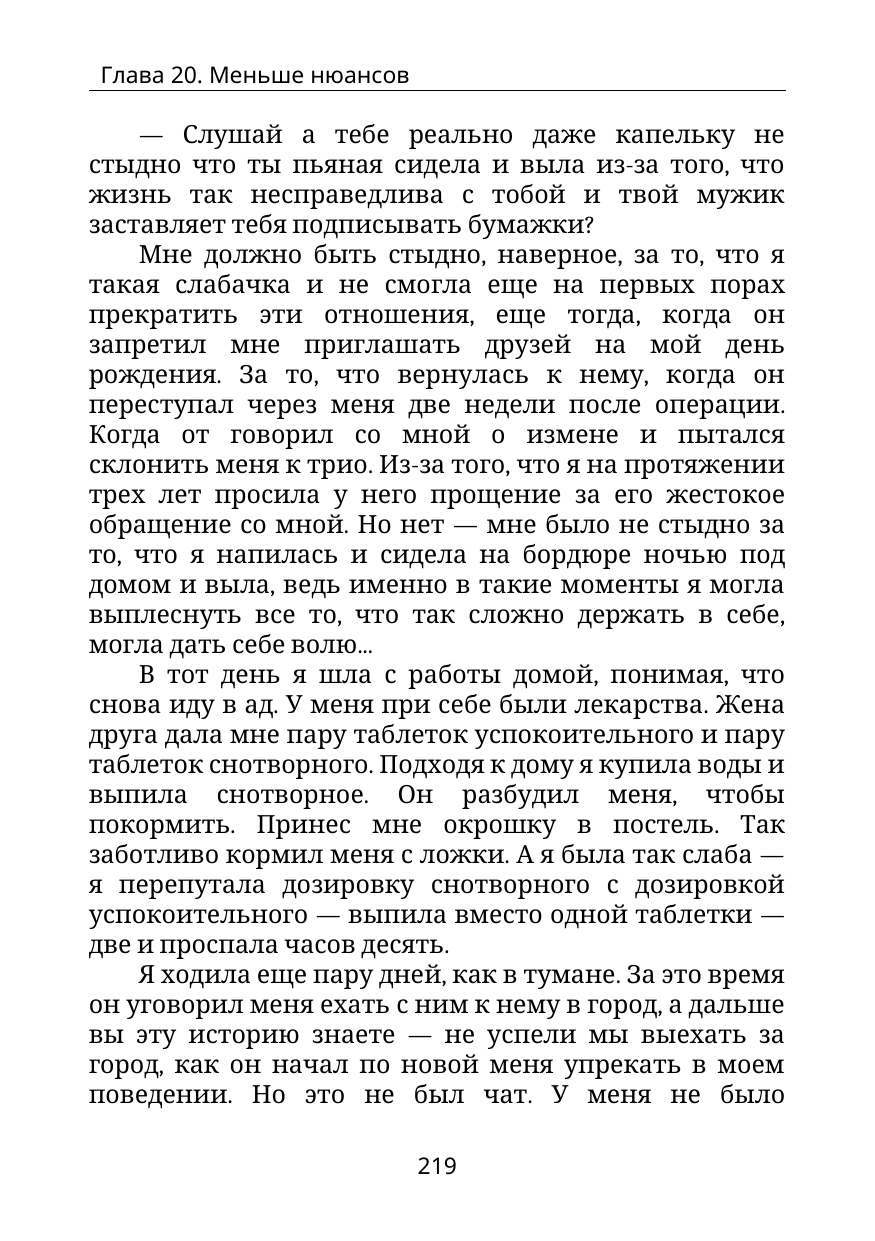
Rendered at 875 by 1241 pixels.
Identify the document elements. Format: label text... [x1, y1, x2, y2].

text — Слушай а тебе реально даже капельку не стыдно что ты пьяная сидела и выла из-за того, что жизнь так несправедлива с тобой и твой мужик заставляет тебя подписывать бумажки? [88, 120, 786, 240]
text В тот день я шла с работы домой, понимая, что снова иду в ад. У меня при себе были лекарства. Жена друга дала мне пару таблеток успокоительного и пару таблеток снотворного. Подходя к дому я купила воды и выпила снотворное. Он разбудил меня, чтобы покормить. Принес мне окрошку в постель. Так заботливо кормил меня с ложки. А я была так слаба — я перепутала дозировку снотворного с дозировкой успокоительного — выпила вместо одной таблетки — две и проспала часов десять. [88, 660, 786, 960]
text Мне должно быть стыдно, наверное, за то, что я такая слабачка и не смогла еще на первых порах прекратить эти отношения, еще тогда, когда он запретил мне приглашать друзей на мой день рождения. За то, что вернулась к нему, когда он переступал через меня две недели после операции. Когда от говорил со мной о измене и пытался склонить меня к трио. Из-за того, что я на протяжении трех лет просила у него прощение за его жестокое обращение со мной. Но нет — мне было не стыдно за то, что я напилась и сидела на бордюре ночью под домом и выла, ведь именно в такие моменты я могла выплеснуть все то, что так сложно держать в себе, могла дать себе волю... [88, 240, 786, 660]
text Я ходила еще пару дней, как в тумане. За это время он уговорил меня ехать с ним к нему в город, а дальше вы эту историю знаете — не успели мы выехать за город, как он начал по новой меня упрекать в моем поведении. Но это не был чат. У меня не было [88, 960, 786, 1110]
